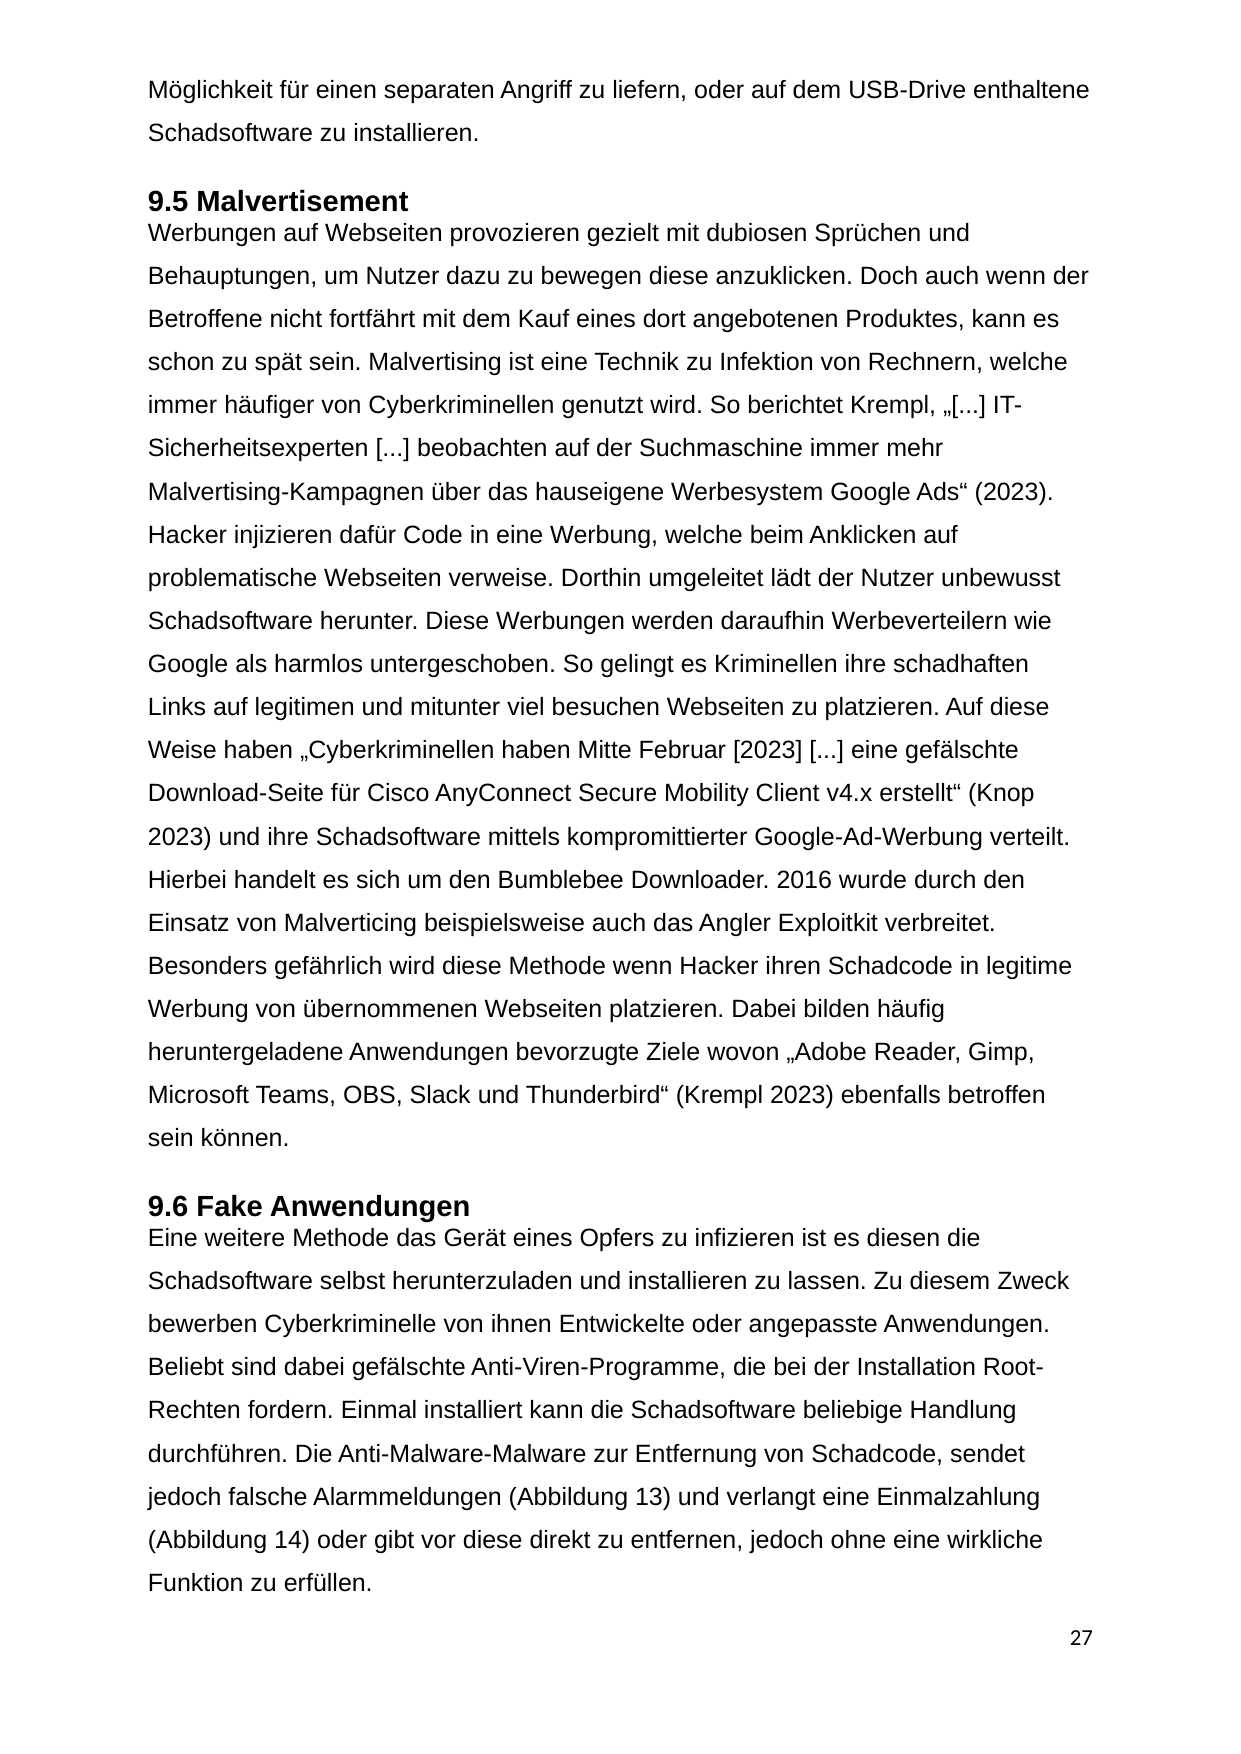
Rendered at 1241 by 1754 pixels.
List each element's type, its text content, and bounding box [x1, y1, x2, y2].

text Werbungen auf Webseiten provozieren gezielt mit dubiosen Sprüchen und Behauptungen, um Nutzer dazu zu bewegen diese anzuklicken. Doch auch wenn der Betroffene nicht fortfährt mit dem Kauf eines dort angebotenen Produktes, kann es schon zu spät sein. Malvertising ist eine Technik zu Infektion von Rechnern, welche immer häufiger von Cyberkriminellen genutzt wird. So berichtet Krempl, „[...] IT-Sicherheitsexperten [...] beobachten auf der Suchmaschine immer mehr Malvertising-Kampagnen über das hauseigene Werbesystem Google Ads“ (2023). Hacker injizieren dafür Code in eine Werbung, welche beim Anklicken auf problematische Webseiten verweise. Dorthin umgeleitet lädt der Nutzer unbewusst Schadsoftware herunter. Diese Werbungen werden daraufhin Werbeverteilern wie Google als harmlos untergeschoben. So gelingt es Kriminellen ihre schadhaften Links auf legitimen und mitunter viel besuchen Webseiten zu platzieren. Auf diese Weise haben „Cyberkriminellen haben Mitte Februar [2023] [...] eine gefälschte Download-Seite für Cisco AnyConnect Secure Mobility Client v4.x erstellt“ (Knop 2023) und ihre Schadsoftware mittels kompromittierter Google-Ad-Werbung verteilt. Hierbei handelt es sich um den Bumblebee Downloader. 2016 wurde durch den Einsatz von Malverticing beispielsweise auch das Angler Exploitkit verbreitet. Besonders gefährlich wird diese Methode wenn Hacker ihren Schadcode in legitime Werbung von übernommenen Webseiten platzieren. Dabei bilden häufig heruntergeladene Anwendungen bevorzugte Ziele wovon „Adobe Reader, Gimp, Microsoft Teams, OBS, Slack und Thunderbird“ (Krempl 2023) ebenfalls betroffen sein können. [148, 218, 1093, 1152]
text Eine weitere Methode das Gerät eines Opfers zu infizieren ist es diesen die Schadsoftware selbst herunterzuladen und installieren zu lassen. Zu diesem Zweck bewerben Cyberkriminelle von ihnen Entwickelte oder angepasste Anwendungen. Beliebt sind dabei gefälschte Anti-Viren-Programme, die bei der Installation Root-Rechten fordern. Einmal installiert kann die Schadsoftware beliebige Handlung durchführen. Die Anti-Malware-Malware zur Entfernung von Schadcode, sendet jedoch falsche Alarmmeldungen (Abbildung 13) und verlangt eine Einmalzahlung (Abbildung 14) oder gibt vor diese direkt zu entfernen, jedoch ohne eine wirkliche Funktion zu erfüllen. [148, 1223, 1093, 1597]
text Möglichkeit für einen separaten Angriff zu liefern, oder auf dem USB-Drive enthaltene Schadsoftware zu installieren. [148, 75, 1093, 147]
subtitle 9.5 Malvertisement [148, 184, 1093, 218]
subtitle 9.6 Fake Anwendungen [148, 1189, 1093, 1223]
